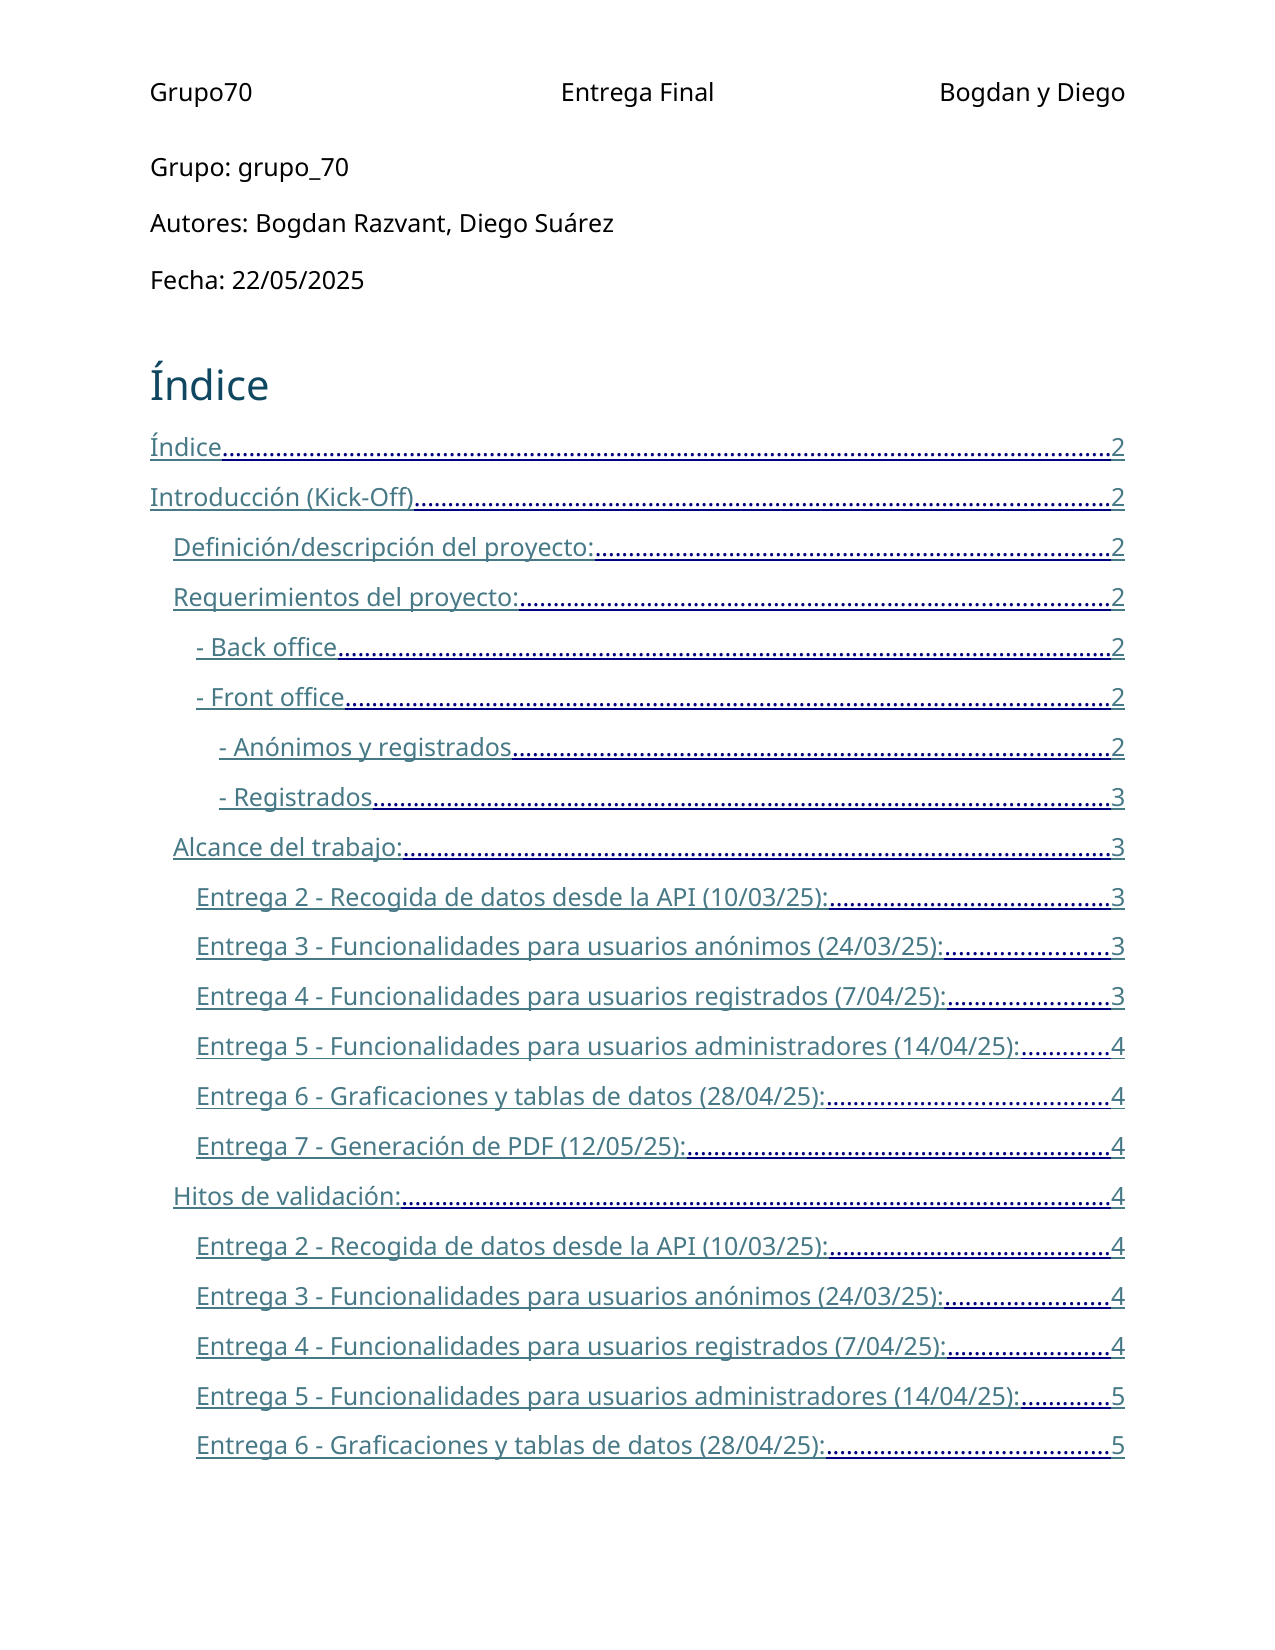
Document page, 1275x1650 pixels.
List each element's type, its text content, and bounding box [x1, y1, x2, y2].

text Entrega 6 - Graficaciones y tablas de datos (28/04/25): 5 [196, 1428, 1125, 1457]
text [196, 1109, 1125, 1113]
text Entrega 7 - Generación de PDF (12/05/25): 4 [196, 1129, 1125, 1157]
text Índice 2 [150, 430, 1125, 459]
text [173, 1209, 1125, 1213]
text [196, 1159, 1125, 1163]
text Alcance del trabajo: 3 [173, 829, 1125, 858]
text Definición/descripción del proyecto: 2 [173, 530, 1125, 559]
text Entrega 3 - Funcionalidades para usuarios anónimos (24/03/25): 3 [196, 929, 1125, 958]
text Fecha: 22/05/2025 [150, 262, 1125, 296]
text Entrega 5 - Funcionalidades para usuarios administradores (14/04/25): 5 [196, 1378, 1125, 1407]
text Requerimientos del proyecto: 2 [173, 580, 1125, 609]
text Hitos de validación: 4 [173, 1178, 1125, 1207]
text - Front office 2 [196, 679, 1125, 708]
text Introducción (Kick-Off) 2 [150, 480, 1125, 509]
text Entrega 3 - Funcionalidades para usuarios anónimos (24/03/25): 4 [196, 1278, 1125, 1307]
text - Anónimos y registrados 2 [219, 729, 1125, 758]
text [196, 1059, 1125, 1063]
text Entrega 6 - Graficaciones y tablas de datos (28/04/25): 4 [196, 1079, 1125, 1108]
text Entrega 4 - Funcionalidades para usuarios registrados (7/04/25): 3 [196, 979, 1125, 1008]
text [196, 710, 1125, 714]
text Entrega 2 - Recogida de datos desde la API (10/03/25): 4 [196, 1228, 1125, 1257]
text Entrega 5 - Funcionalidades para usuarios administradores (14/04/25): 4 [196, 1029, 1125, 1058]
subtitle Índice [150, 356, 1125, 413]
text Grupo: grupo_70 [150, 150, 1125, 184]
text [196, 660, 1125, 664]
text - Back office 2 [196, 630, 1125, 658]
text Entrega 4 - Funcionalidades para usuarios registrados (7/04/25): 4 [196, 1328, 1125, 1357]
text - Registrados 3 [219, 779, 1125, 808]
text Autores: Bogdan Razvant, Diego Suárez [150, 206, 1125, 240]
text Entrega 2 - Recogida de datos desde la API (10/03/25): 3 [196, 879, 1125, 908]
